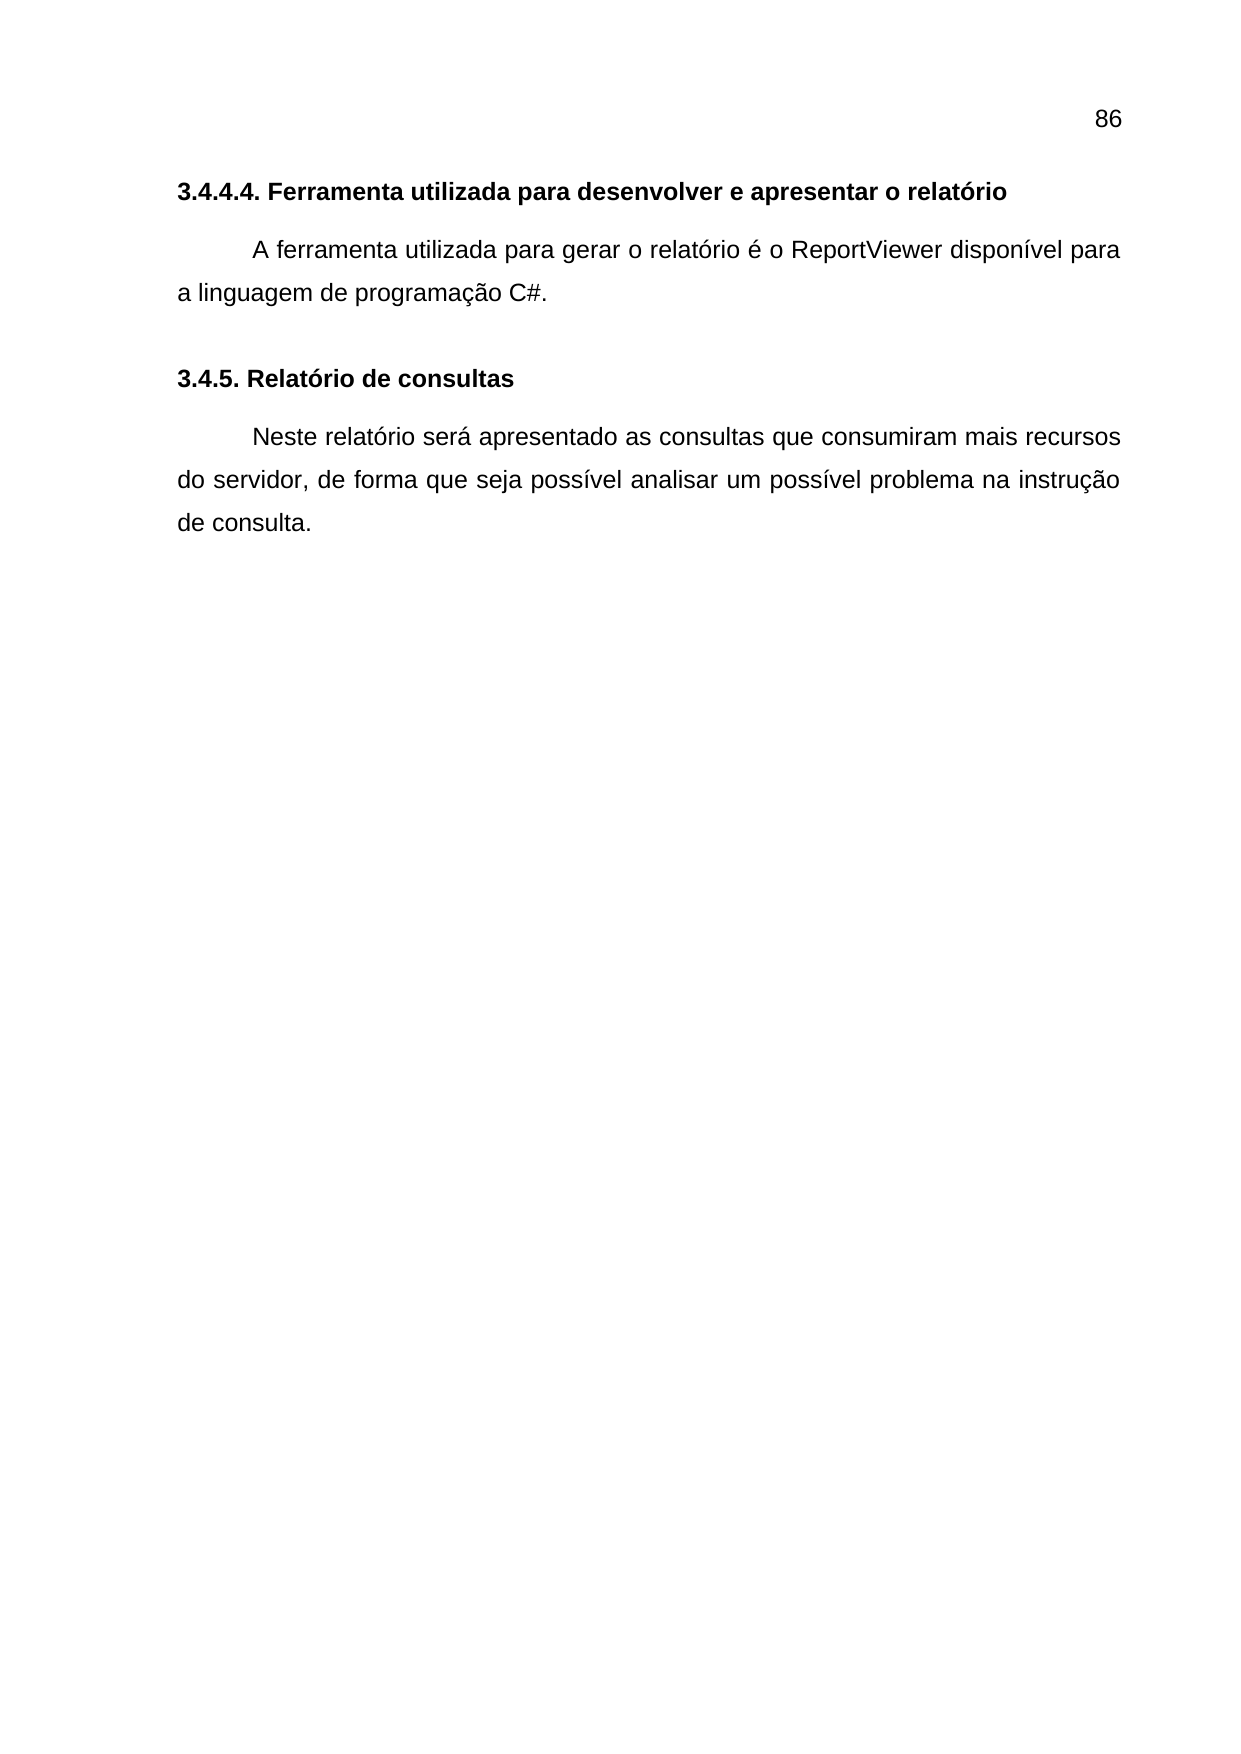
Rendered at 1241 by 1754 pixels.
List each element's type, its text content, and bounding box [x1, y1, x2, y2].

text Neste relatório será apresentado as consultas que consumiram mais recursos do servidor, de forma que seja possível analisar um possível problema na instrução de consulta. [177, 421, 1122, 536]
text A ferramenta utilizada para gerar o relatório é o ReportViewer disponível para a linguagem de programação C#. [177, 234, 1122, 306]
subtitle 3.4.5. Relatório de consultas [177, 364, 1122, 393]
subtitle 3.4.4.4. Ferramenta utilizada para desenvolver e apresentar o relatório [177, 177, 1122, 206]
